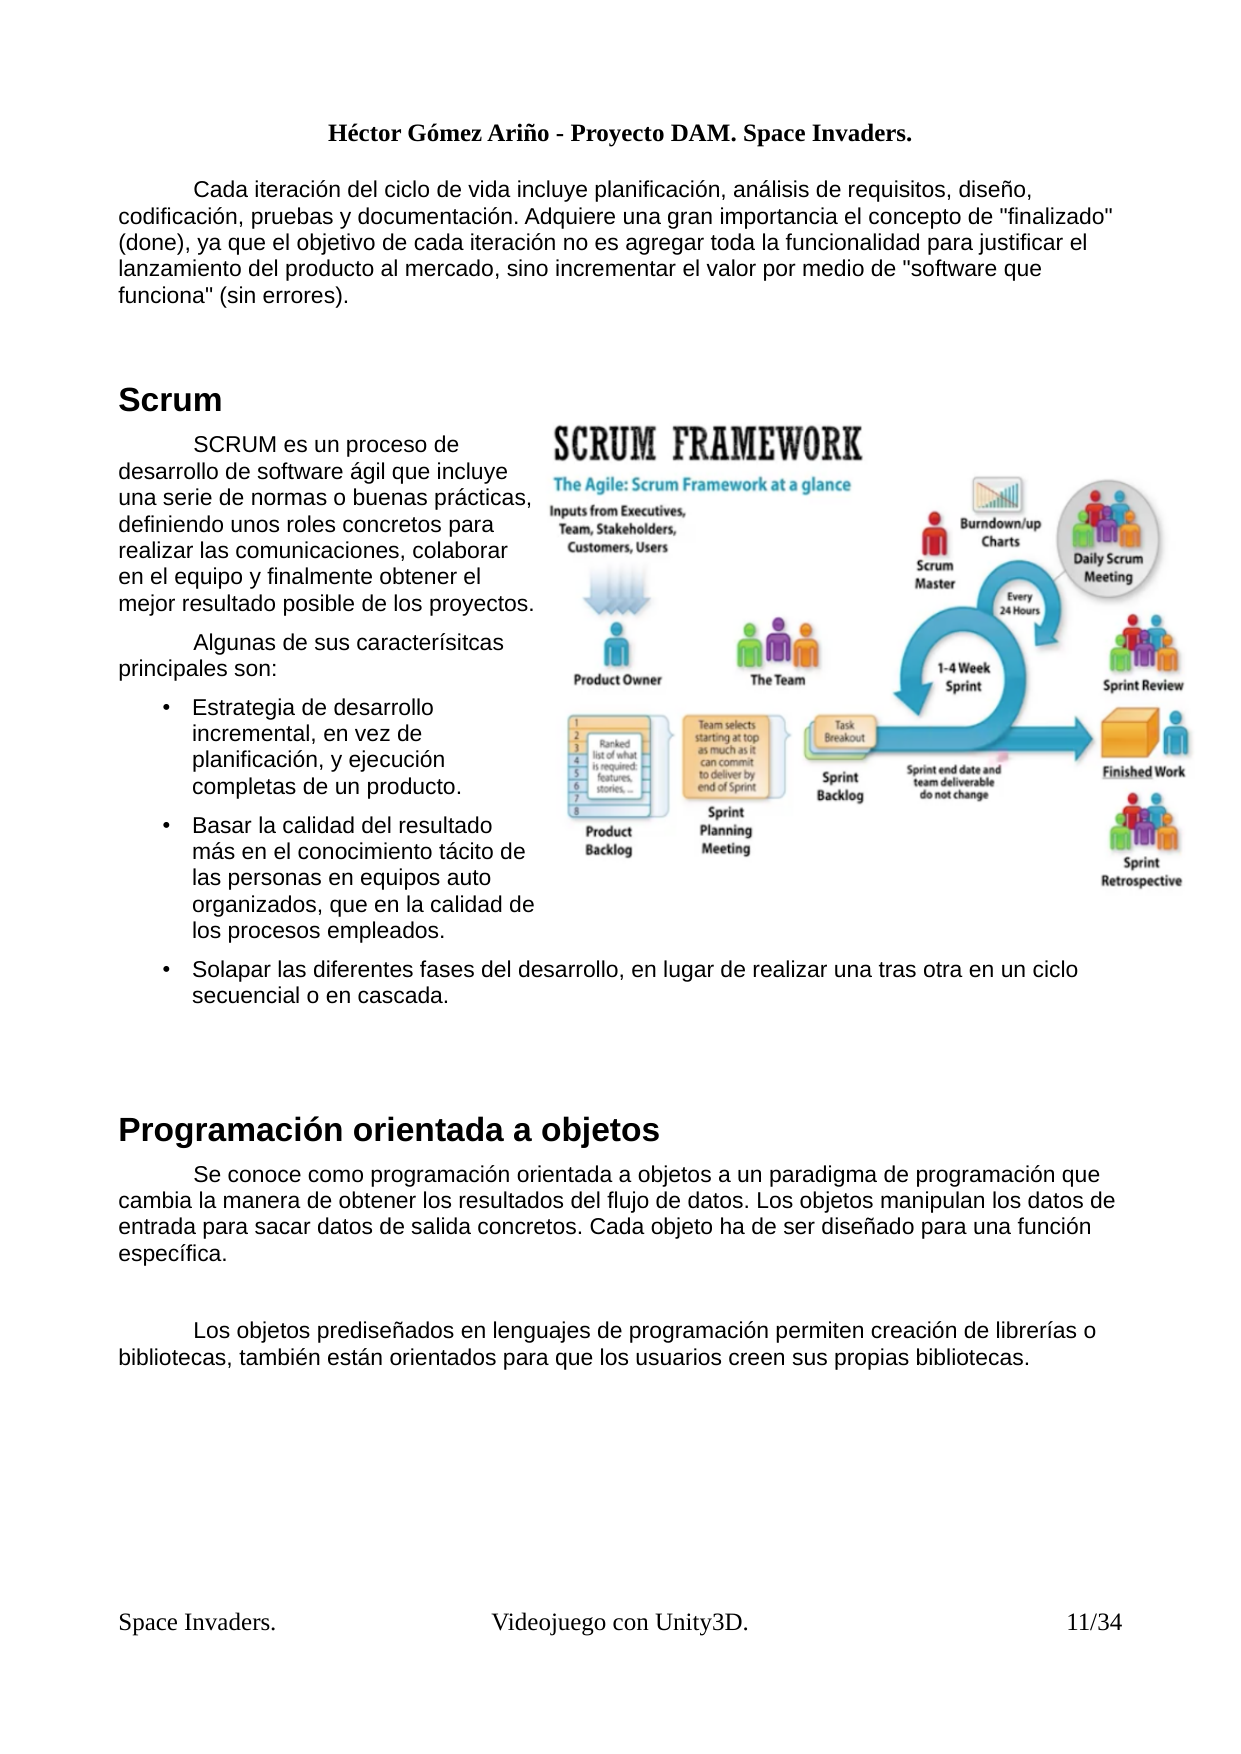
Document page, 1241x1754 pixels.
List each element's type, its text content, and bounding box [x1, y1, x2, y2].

text Cada iteración del ciclo de vida incluye planificación, análisis de requisitos, diseño, codificación, pruebas y documentación. Adquiere una gran importancia el concepto de "finalizado" (done), ya que el objetivo de cada iteración no es agregar toda la funcionalidad para justificar el lanzamiento del producto al mercado, sino incrementar el valor por medio de "software que funciona" (sin errores). [118, 176, 1122, 308]
picture [539, 409, 1202, 910]
list Basar la calidad del resultado más en el conocimiento tácito de las personas en equipos auto organizados, que en la calidad de los procesos empleados. [162, 812, 1122, 943]
subtitle Programación orientada a objetos [118, 1109, 1122, 1148]
text Algunas de sus caracterísitcas principales son: [118, 628, 539, 681]
list Estrategia de desarrollo incremental, en vez de planificación, y ejecución completas de un producto. [162, 694, 539, 799]
subtitle Scrum [118, 380, 1122, 419]
text SCRUM es un proceso de desarrollo de software ágil que incluye una serie de normas o buenas prácticas, definiendo unos roles concretos para realizar las comunicaciones, colaborar en el equipo y finalmente obtener el mejor resultado posible de los proyectos. [118, 431, 539, 616]
text Los objetos prediseñados en lenguajes de programación permiten creación de librerías o bibliotecas, también están orientados para que los usuarios creen sus propias bibliotecas. [118, 1317, 1122, 1370]
list Solapar las diferentes fases del desarrollo, en lugar de realizar una tras otra en un ciclo secuencial o en cascada. [162, 956, 1122, 1008]
text Se conoce como programación orientada a objetos a un paradigma de programación que cambia la manera de obtener los resultados del flujo de datos. Los objetos manipulan los datos de entrada para sacar datos de salida concretos. Cada objeto ha de ser diseñado para una función específica. [118, 1161, 1122, 1266]
